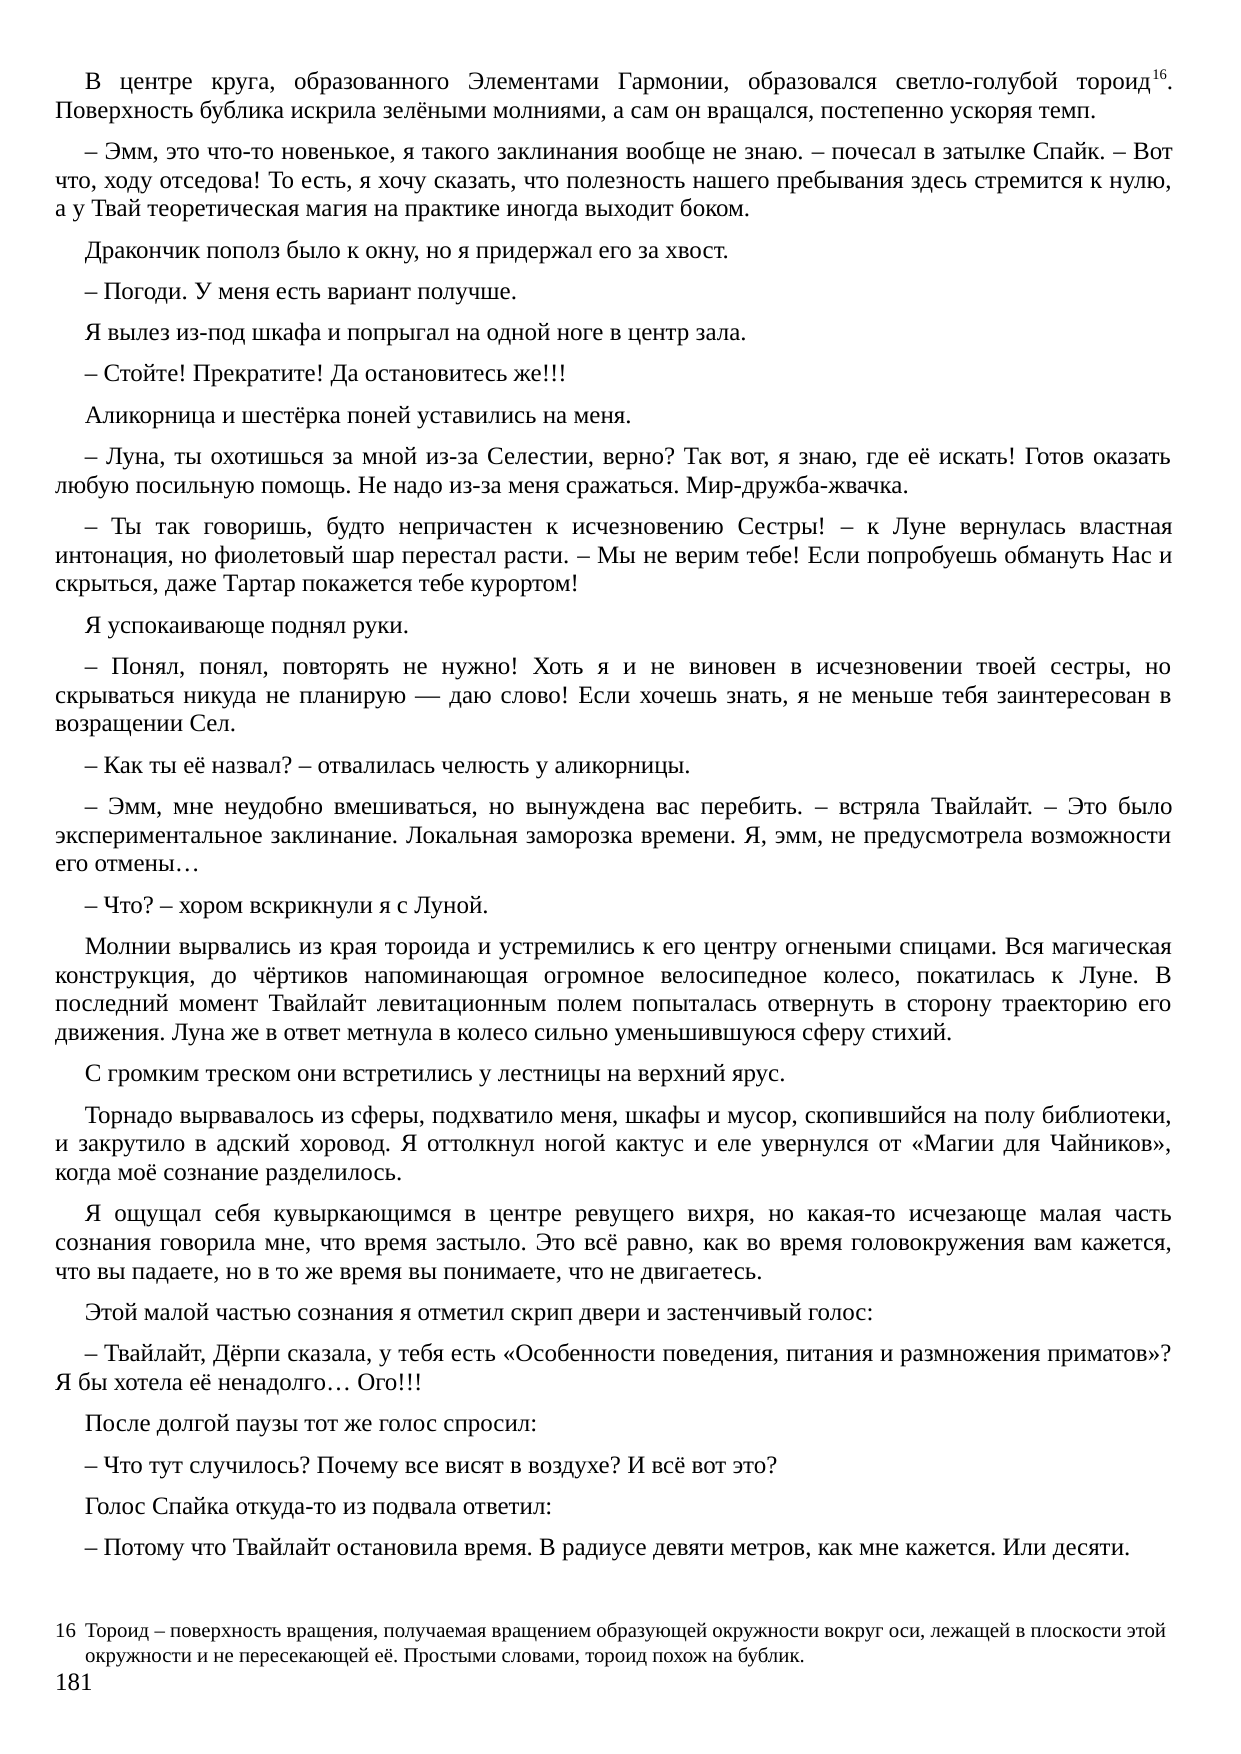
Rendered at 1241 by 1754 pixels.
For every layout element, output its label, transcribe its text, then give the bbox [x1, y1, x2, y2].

text – Эмм, мне неудобно вмешиваться, но вынуждена вас перебить. – встряла Твайлайт. – Это было экспериментальное заклинание. Локальная заморозка времени. Я, эмм, не предусмотрела возможности его отмены… [55, 791, 1173, 877]
text – Эмм, это что-то новенькое, я такого заклинания вообще не знаю. – почесал в затылке Спайк. – Вот что, ходу отседова! То есть, я хочу сказать, что полезность нашего пребывания здесь стремится к нулю, а у Твай теоретическая магия на практике иногда выходит боком. [55, 136, 1173, 222]
text – Ты так говоришь, будто непричастен к исчезновению Сестры! – к Луне вернулась властная интонация, но фиолетовый шар перестал расти. – Мы не верим тебе! Если попробуешь обмануть Нас и скрыться, даже Тартар покажется тебе курортом! [55, 511, 1173, 597]
text – Луна, ты охотишься за мной из-за Селестии, верно? Так вот, я знаю, где её искать! Готов оказать любую посильную помощь. Не надо из-за меня сражаться. Мир-дружба-жвачка. [55, 441, 1173, 498]
text – Потому что Твайлайт остановила время. В радиусе девяти метров, как мне кажется. Или десяти. [55, 1532, 1173, 1561]
text В центре круга, образованного Элементами Гармонии, образовался светло-голубой тороид. Поверхность бублика искрила зелёными молниями, а сам он вращался, постепенно ускоряя темп. [55, 66, 1173, 123]
text Молнии вырвались из края тороида и устремились к его центру огнеными спицами. Вся магическая конструкция, до чёртиков напоминающая огромное велосипедное колесо, покатилась к Луне. В последний момент Твайлайт левитационным полем попыталась отвернуть в сторону траекторию его движения. Луна же в ответ метнула в колесо сильно уменьшившуюся сферу стихий. [55, 931, 1173, 1046]
text Я успокаивающе поднял руки. [55, 610, 1173, 638]
text – Что? – хором вскрикнули я с Луной. [55, 890, 1173, 918]
text – Что тут случилось? Почему все висят в воздухе? И всё вот это? [55, 1450, 1173, 1478]
text Аликорница и шестёрка поней уставились на меня. [55, 400, 1173, 428]
text – Понял, понял, повторять не нужно! Хоть я и не виновен в исчезновении твоей сестры, но скрываться никуда не планирую — даю слово! Если хочешь знать, я не меньше тебя заинтересован в возращении Сел. [55, 651, 1173, 737]
text После долгой паузы тот же голос спросил: [55, 1408, 1173, 1437]
text С громким треском они встретились у лестницы на верхний ярус. [55, 1058, 1173, 1087]
text Этой малой частью сознания я отметил скрип двери и застенчивый голос: [55, 1297, 1173, 1326]
text Тороид – поверхность вращения, получаемая вращением образующей окружности вокруг оси, лежащей в плоскости этой окружности и не пересекающей её. Простыми словами, тороид похож на бублик. [55, 1618, 1173, 1667]
text – Погоди. У меня есть вариант получше. [55, 276, 1173, 305]
text Торнадо вырвавалось из сферы, подхватило меня, шкафы и мусор, скопившийся на полу библиотеки, и закрутило в адский хоровод. Я оттолкнул ногой кактус и еле увернулся от «Магии для Чайников», когда моё сознание разделилось. [55, 1100, 1173, 1186]
text – Стойте! Прекратите! Да остановитесь же!!! [55, 358, 1173, 387]
text – Как ты её назвал? – отвалилась челюсть у аликорницы. [55, 750, 1173, 778]
text Дракончик пополз было к окну, но я придержал его за хвост. [55, 235, 1173, 263]
text Голос Спайка откуда-то из подвала ответил: [55, 1491, 1173, 1520]
text – Твайлайт, Дёрпи сказала, у тебя есть «Особенности поведения, питания и размножения приматов»? Я бы хотела её ненадолго… Ого!!! [55, 1338, 1173, 1396]
text Я вылез из-под шкафа и попрыгал на одной ноге в центр зала. [55, 317, 1173, 346]
text Я ощущал себя кувыркающимся в центре ревущего вихря, но какая-то исчезающе малая часть сознания говорила мне, что время застыло. Это всё равно, как во время головокружения вам кажется, что вы падаете, но в то же время вы понимаете, что не двигаетесь. [55, 1198, 1173, 1285]
